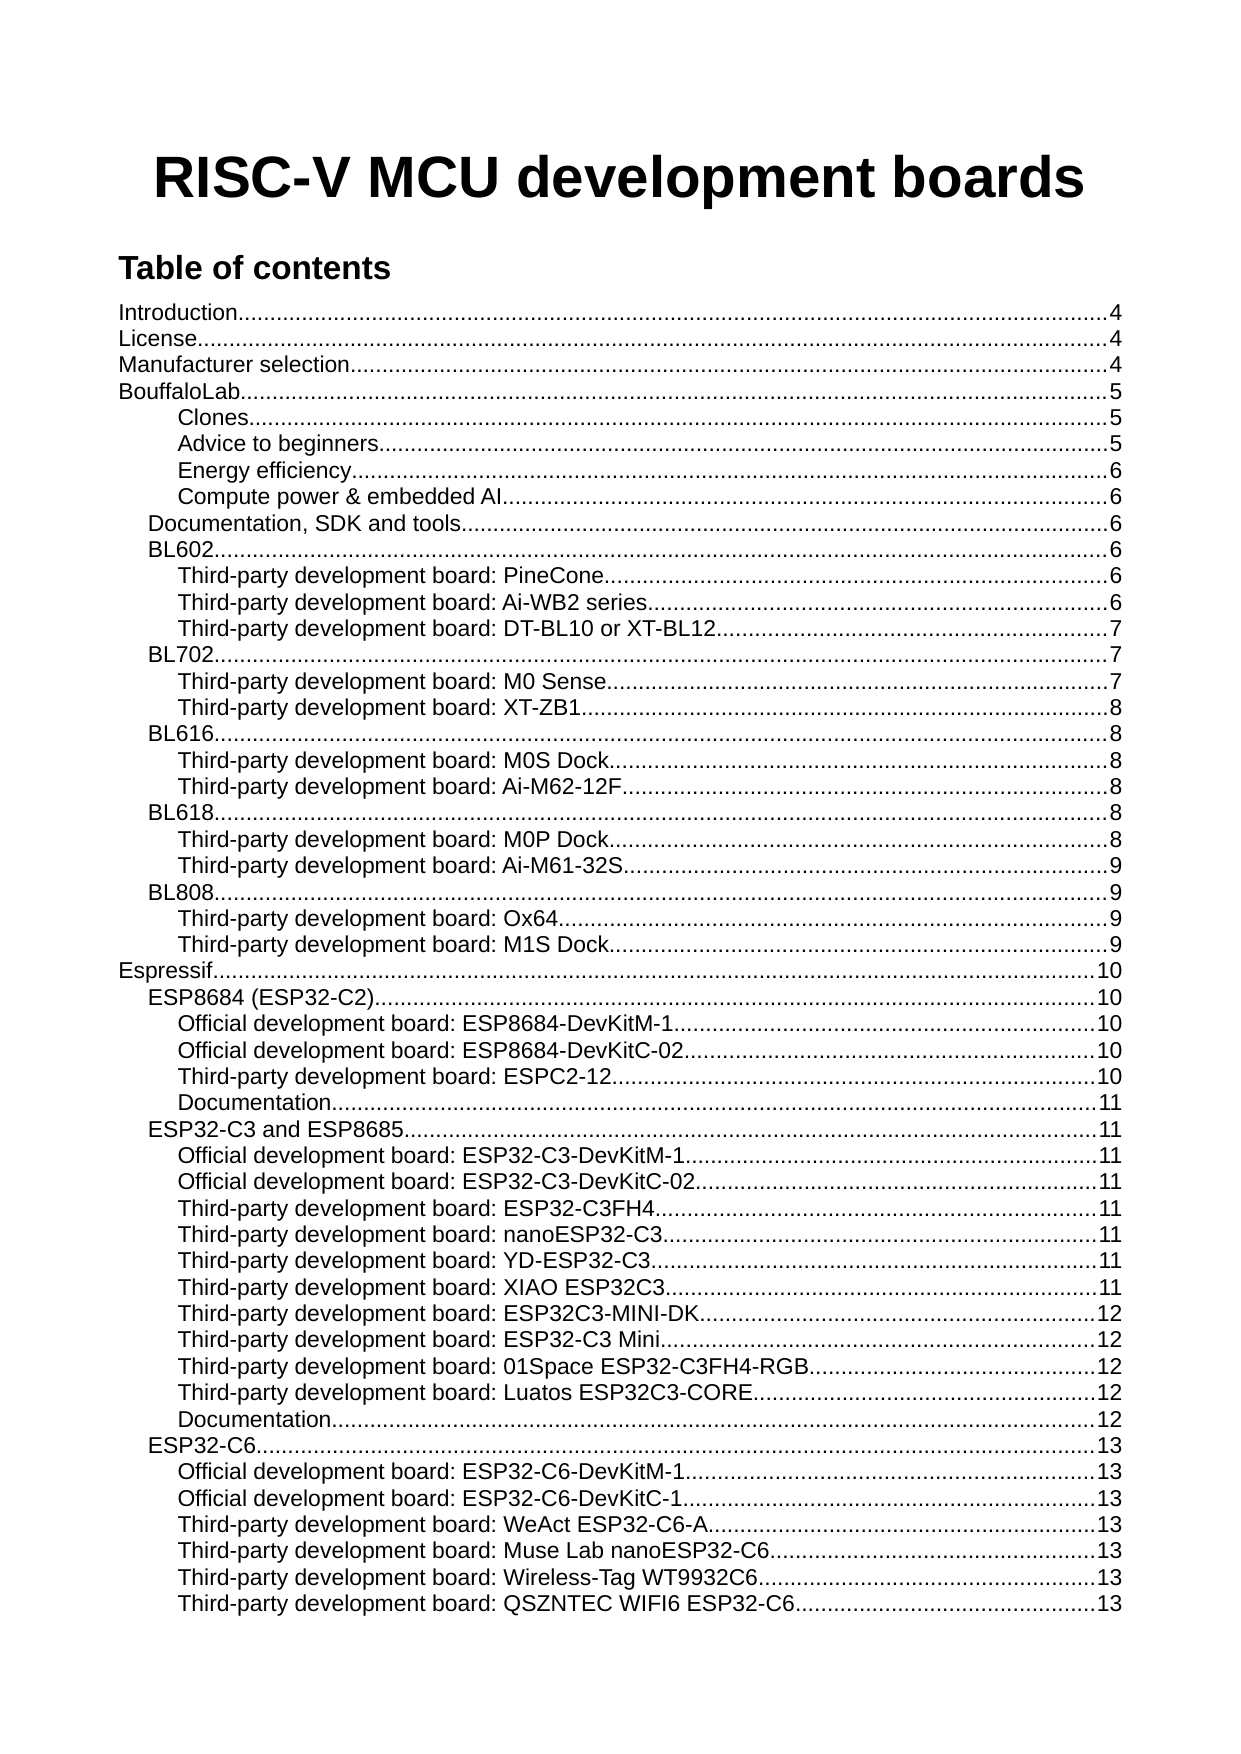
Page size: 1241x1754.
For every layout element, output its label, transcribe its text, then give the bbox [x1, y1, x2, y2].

text Official development board: ESP32-C3-DevKitC-02 11 [177, 1168, 1122, 1195]
text BL808 9 [148, 878, 1122, 905]
text Third-party development board: XT-ZB1 8 [177, 694, 1122, 720]
text Third-party development board: Ai-WB2 series 6 [177, 588, 1122, 615]
text Third-party development board: QSZNTEC WIFI6 ESP32-C6 13 [177, 1590, 1122, 1616]
text Third-party development board: Wireless-Tag WT9932C6 13 [177, 1564, 1122, 1590]
text License 4 [118, 325, 1122, 351]
text Third-party development board: Ox64 9 [177, 905, 1122, 931]
text Official development board: ESP32-C3-DevKitM-1 11 [177, 1142, 1122, 1168]
text Third-party development board: Ai-M61-32S 9 [177, 852, 1122, 878]
text Third-party development board: WeAct ESP32-C6-A 13 [177, 1511, 1122, 1537]
text Official development board: ESP32-C6-DevKitC-1 13 [177, 1484, 1122, 1511]
text Advice to beginners 5 [177, 430, 1122, 457]
text Third-party development board: XIAO ESP32C3 11 [177, 1274, 1122, 1300]
text BL616 8 [148, 720, 1122, 747]
text BL702 7 [148, 641, 1122, 668]
text Third-party development board: ESP32-C3FH4 11 [177, 1195, 1122, 1221]
text Third-party development board: M0S Dock 8 [177, 747, 1122, 773]
text Third-party development board: YD-ESP32-C3 11 [177, 1247, 1122, 1274]
text Official development board: ESP8684-DevKitM-1 10 [177, 1010, 1122, 1037]
text Third-party development board: M1S Dock 9 [177, 931, 1122, 957]
text BL602 6 [148, 536, 1122, 562]
text Third-party development board: Ai-M62-12F 8 [177, 773, 1122, 799]
text BL618 8 [148, 799, 1122, 826]
text Official development board: ESP8684-DevKitC-02 10 [177, 1037, 1122, 1063]
text Third-party development board: Muse Lab nanoESP32-C6 13 [177, 1537, 1122, 1564]
subtitle Table of contents [118, 248, 1122, 286]
text Clones 5 [177, 404, 1122, 430]
text BouffaloLab 5 [118, 378, 1122, 404]
text Third-party development board: nanoESP32-C3 11 [177, 1221, 1122, 1247]
text Documentation, SDK and tools 6 [148, 509, 1122, 536]
text Manufacturer selection 4 [118, 351, 1122, 378]
text Third-party development board: ESP32C3-MINI-DK 12 [177, 1300, 1122, 1326]
text Third-party development board: PineCone 6 [177, 562, 1122, 588]
text Introduction 4 [118, 299, 1122, 325]
text Energy efficiency 6 [177, 457, 1122, 483]
text ESP8684 (ESP32-C2) 10 [148, 984, 1122, 1010]
text Compute power & embedded AI 6 [177, 483, 1122, 509]
text Official development board: ESP32-C6-DevKitM-1 13 [177, 1458, 1122, 1484]
text Third-party development board: M0P Dock 8 [177, 826, 1122, 852]
title RISC-V MCU development boards [118, 143, 1122, 210]
text Documentation 11 [177, 1089, 1122, 1116]
text ESP32-C3 and ESP8685 11 [148, 1116, 1122, 1142]
text Third-party development board: Luatos ESP32C3-CORE 12 [177, 1379, 1122, 1406]
text ESP32-C6 13 [148, 1432, 1122, 1458]
text Third-party development board: ESPC2-12 10 [177, 1063, 1122, 1089]
text Espressif 10 [118, 957, 1122, 984]
text Documentation 12 [177, 1406, 1122, 1432]
text Third-party development board: ESP32-C3 Mini 12 [177, 1326, 1122, 1353]
text Third-party development board: M0 Sense 7 [177, 668, 1122, 694]
text Third-party development board: DT-BL10 or XT-BL12 7 [177, 615, 1122, 641]
text Third-party development board: 01Space ESP32-C3FH4-RGB 12 [177, 1353, 1122, 1379]
